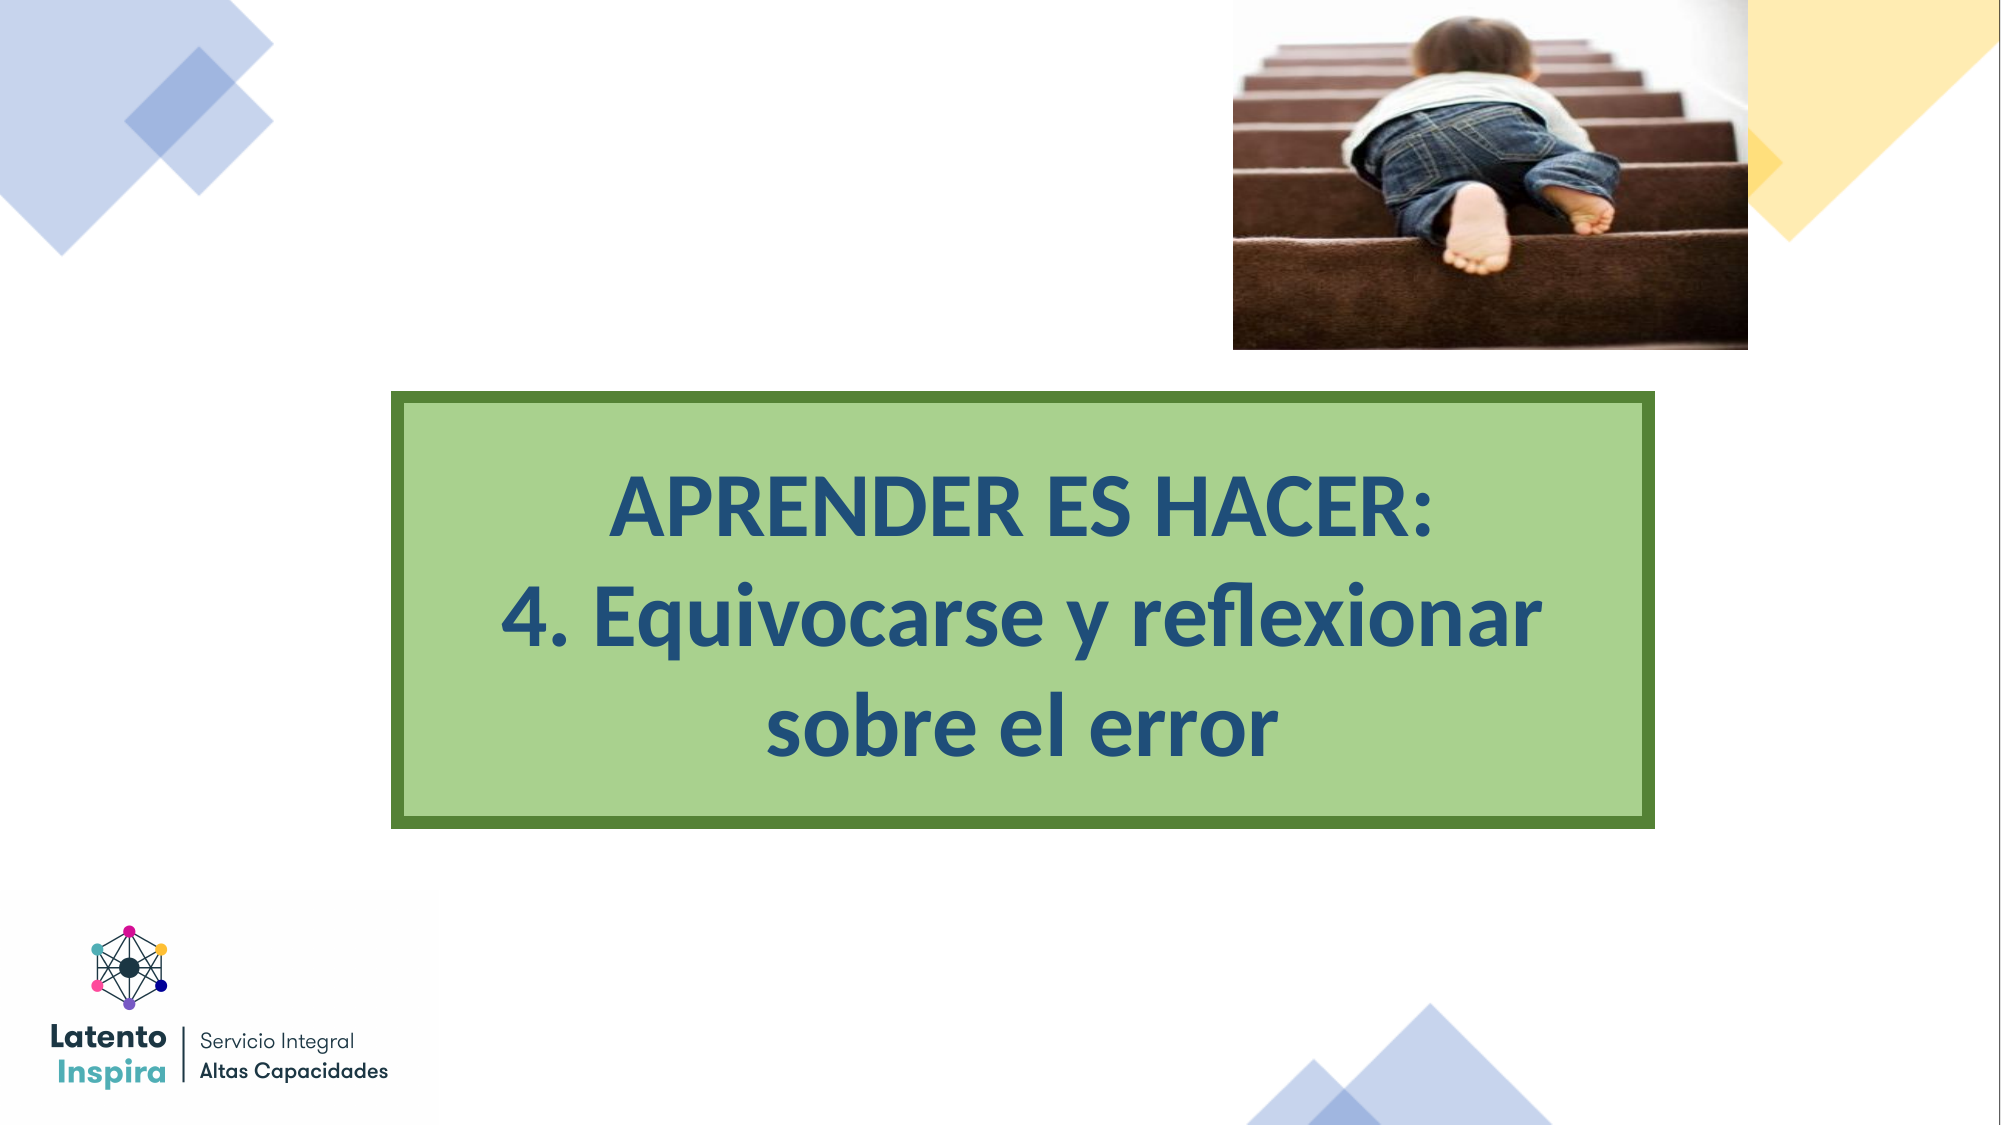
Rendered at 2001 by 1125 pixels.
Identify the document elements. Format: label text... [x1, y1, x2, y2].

text_box APRENDER ES HACER: 4. Equivocarse y reflexionar sobre el error [397, 397, 1649, 823]
picture [0, 0, 2001, 1125]
